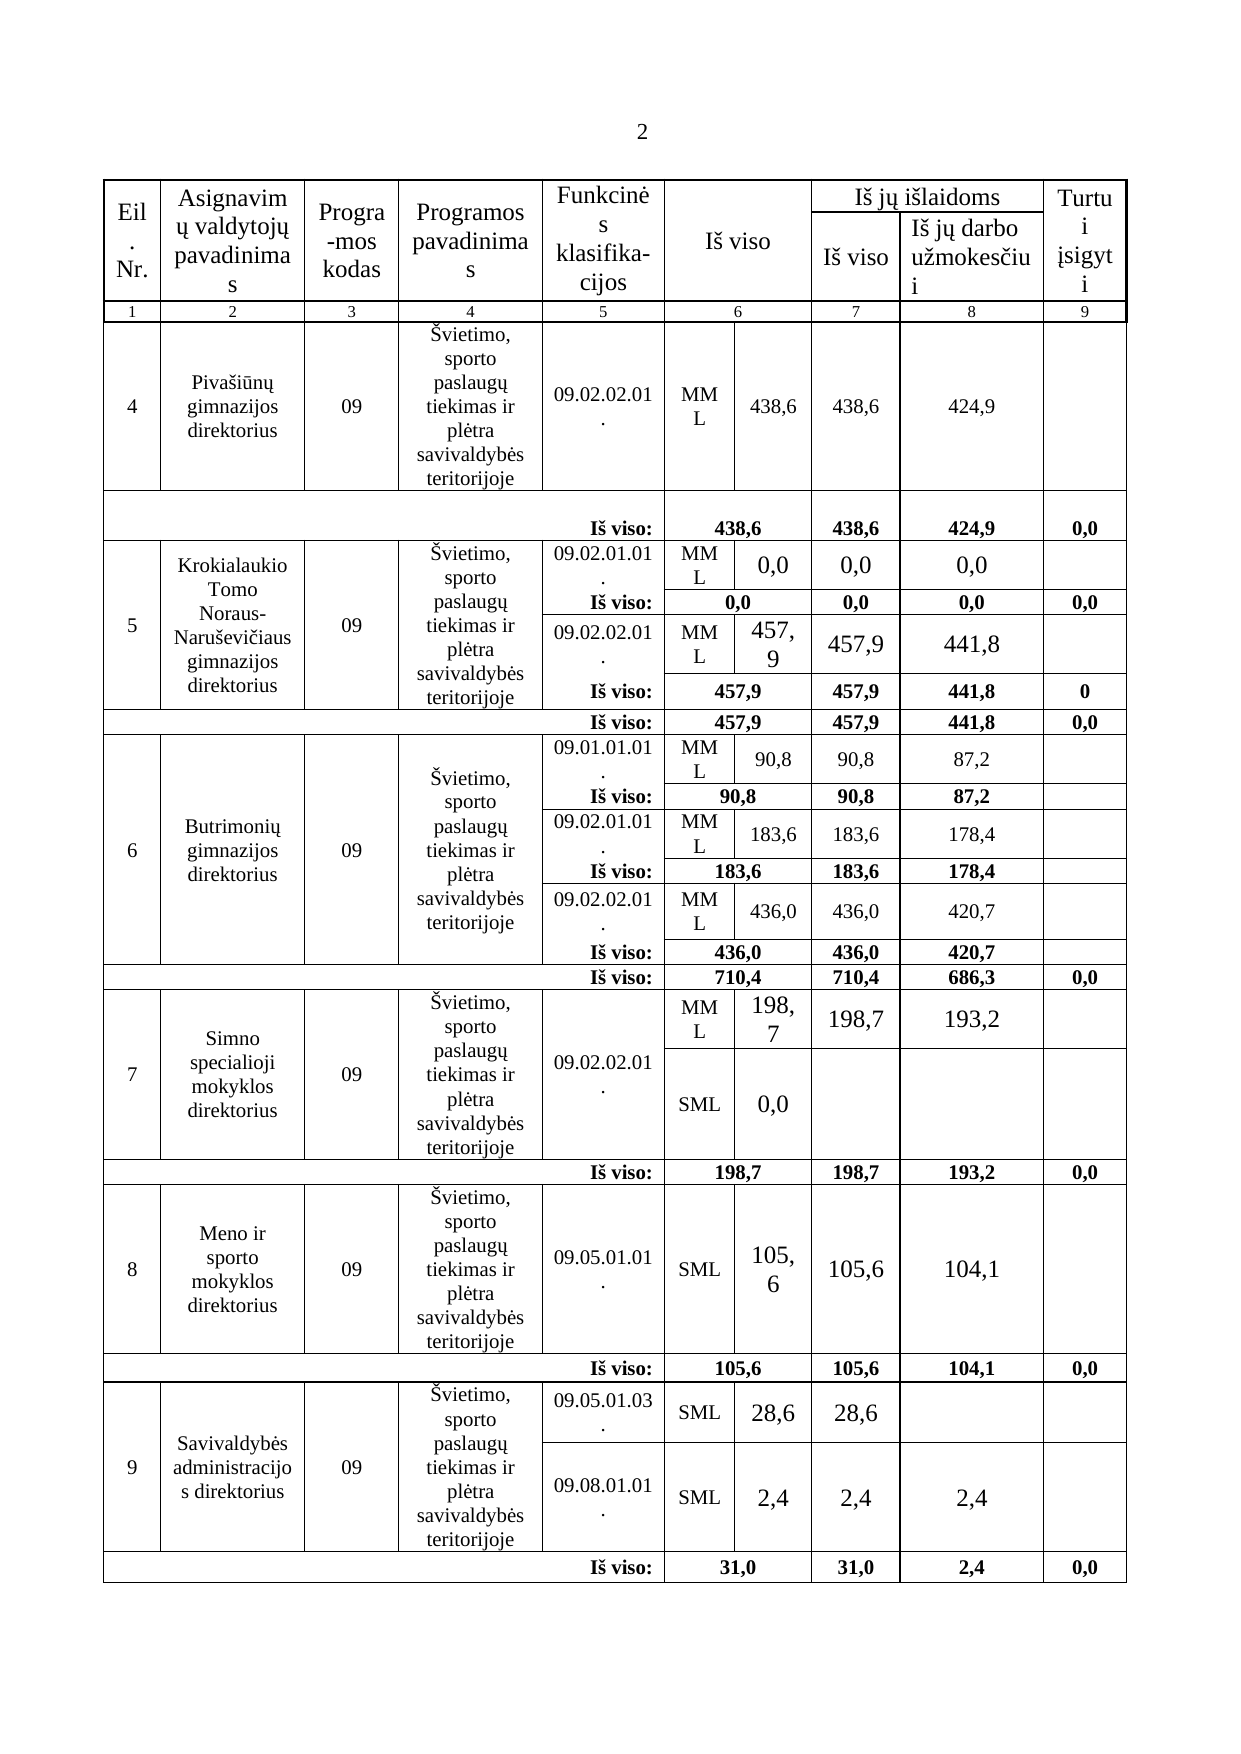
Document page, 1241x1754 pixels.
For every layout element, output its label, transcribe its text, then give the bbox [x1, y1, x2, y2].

table_cell 436,0 [812, 940, 899, 964]
table_cell 420,7 [901, 884, 1043, 939]
table_cell Iš viso: [543, 589, 664, 614]
table_cell 457,9 [735, 615, 811, 672]
table_cell 438,6 [735, 323, 811, 490]
table_cell 105,6 [665, 1354, 811, 1381]
table_header Eil. Nr. [105, 181, 160, 300]
table_header Turtui įsigyti [1044, 181, 1125, 300]
table_cell [1044, 884, 1126, 939]
table_cell 686,3 [901, 965, 1043, 989]
table_cell 436,0 [735, 884, 811, 939]
table_cell 105,6 [735, 1185, 811, 1353]
table_cell Iš viso: [543, 673, 664, 709]
table_cell Švietimo, sporto paslaugų tiekimas ir plėtra savivaldybės teritorijoje [399, 1185, 542, 1353]
table_cell 4 [104, 323, 160, 490]
table_cell 09.05.01.01. [543, 1185, 664, 1353]
table_cell 31,0 [812, 1552, 899, 1582]
table_cell 09 [305, 323, 398, 490]
table_cell 6 [104, 735, 160, 964]
table_cell [1044, 990, 1126, 1048]
table_cell [1044, 541, 1126, 589]
table_cell 2,4 [812, 1443, 899, 1551]
table_cell 5 [104, 541, 160, 709]
table_cell 09.01.01.01. [543, 735, 664, 783]
table_cell 436,0 [665, 940, 811, 964]
table_cell 31,0 [665, 1552, 811, 1582]
table_cell MML [665, 735, 734, 783]
table_cell 09.02.02.01. [543, 323, 664, 490]
table_cell 424,9 [901, 323, 1043, 490]
table_cell 09.02.02.01. [543, 615, 664, 672]
table_cell 09.02.02.01. [543, 990, 664, 1159]
table_cell 441,8 [901, 710, 1043, 734]
table_cell 9 [104, 1383, 160, 1551]
table_cell 28,6 [735, 1383, 811, 1442]
table_cell 0,0 [1044, 965, 1126, 989]
table_cell 178,4 [901, 810, 1043, 858]
table_cell 1 [105, 302, 160, 321]
table_cell 104,1 [901, 1354, 1043, 1381]
table_cell [1044, 1185, 1126, 1353]
table_cell 104,1 [901, 1185, 1043, 1353]
table_cell 178,4 [901, 859, 1043, 883]
table_cell 2,4 [901, 1443, 1043, 1551]
table_cell Švietimo, sporto paslaugų tiekimas ir plėtra savivaldybės teritorijoje [399, 323, 542, 490]
table_cell 9 [1044, 302, 1125, 321]
table_cell 90,8 [735, 735, 811, 783]
table_header Asignavimų valdytojų pavadinimas [161, 181, 304, 300]
table_cell 0,0 [812, 541, 899, 589]
table_cell 87,2 [901, 735, 1043, 783]
table_cell 105,6 [812, 1185, 899, 1353]
table_cell MML [665, 615, 734, 672]
table_cell Simno specialioji mokyklos direktorius [161, 990, 304, 1159]
table_header Iš viso [665, 181, 811, 300]
table_cell Iš viso: [104, 965, 664, 989]
table_cell 710,4 [812, 965, 899, 989]
table_header Funkcinės klasifika-cijos kodas [543, 181, 664, 300]
table_cell 28,6 [812, 1383, 899, 1442]
table_cell 09.08.01.01. [543, 1443, 664, 1551]
table_cell Švietimo, sporto paslaugų tiekimas ir plėtra savivaldybės teritorijoje [399, 990, 542, 1159]
table_cell 0,0 [1044, 1354, 1126, 1381]
table_cell SML [665, 1443, 734, 1551]
table_cell 193,2 [901, 990, 1043, 1048]
table_cell 0,0 [812, 590, 899, 614]
table_cell Iš jų darbo užmokesčiui [901, 213, 1043, 300]
table_cell 09 [305, 990, 398, 1159]
table_cell Iš viso: [104, 491, 664, 539]
table_cell Iš viso: [104, 710, 664, 734]
table_cell Švietimo, sporto paslaugų tiekimas ir plėtra savivaldybės teritorijoje [399, 541, 542, 709]
table_cell MML [665, 810, 734, 858]
table_cell [901, 1383, 1043, 1442]
table_cell 105,6 [812, 1354, 899, 1381]
table_cell [901, 1049, 1043, 1159]
table_cell MML [665, 541, 734, 589]
table_cell 0,0 [1044, 590, 1126, 614]
table_cell 0,0 [1044, 491, 1126, 539]
table_cell 441,8 [901, 674, 1043, 709]
table_cell 438,6 [812, 323, 899, 490]
table_header Progra-mos kodas [305, 181, 398, 300]
table_cell 09.02.01.01. [543, 810, 664, 858]
table_cell 90,8 [665, 784, 811, 808]
table_cell 90,8 [812, 784, 899, 808]
table_cell 09 [305, 1185, 398, 1353]
table_cell 0,0 [665, 590, 811, 614]
table_cell Iš viso: [543, 783, 664, 808]
table_cell Iš viso: [543, 939, 664, 964]
table_cell 4 [399, 302, 542, 321]
table_cell [1044, 1383, 1126, 1442]
table_cell 420,7 [901, 940, 1043, 964]
table_cell [1044, 735, 1126, 783]
table_cell Švietimo, sporto paslaugų tiekimas ir plėtra savivaldybės teritorijoje [399, 1383, 542, 1551]
table_cell SML [665, 1185, 734, 1353]
table_cell SML [665, 1049, 734, 1159]
table_cell 6 [665, 302, 811, 321]
table_cell 0,0 [901, 541, 1043, 589]
table_cell 7 [812, 302, 899, 321]
table_cell Krokialaukio Tomo Noraus-Naruševičiaus gimnazijos direktorius [161, 541, 304, 709]
table_cell 2 [161, 302, 304, 321]
table_cell [1044, 810, 1126, 858]
table_cell 2,4 [901, 1552, 1043, 1582]
table_cell 198,7 [735, 990, 811, 1048]
table_cell 457,9 [812, 615, 899, 672]
table_cell 0,0 [1044, 1160, 1126, 1184]
table_cell Meno ir sporto mokyklos direktorius [161, 1185, 304, 1353]
table_cell 710,4 [665, 965, 811, 989]
table_cell 457,9 [812, 674, 899, 709]
table_cell MML [665, 990, 734, 1048]
table_cell Butrimonių gimnazijos direktorius [161, 735, 304, 964]
table_cell [1044, 615, 1126, 672]
table_cell 198,7 [812, 990, 899, 1048]
table_cell 457,9 [665, 710, 811, 734]
table_cell Iš viso: [104, 1552, 664, 1582]
table_cell 87,2 [901, 784, 1043, 808]
table_cell 0,0 [735, 541, 811, 589]
table_cell 0,0 [1044, 710, 1126, 734]
table_cell 441,8 [901, 615, 1043, 672]
table_cell 0 [1044, 674, 1126, 709]
table_cell Švietimo, sporto paslaugų tiekimas ir plėtra savivaldybės teritorijoje [399, 735, 542, 964]
table_cell 7 [104, 990, 160, 1159]
table_cell 0,0 [901, 590, 1043, 614]
table_cell [812, 1049, 899, 1159]
table_cell 8 [104, 1185, 160, 1353]
table_cell 193,2 [901, 1160, 1043, 1184]
table_cell 0,0 [735, 1049, 811, 1159]
table_cell 424,9 [901, 491, 1043, 539]
table_cell 198,7 [665, 1160, 811, 1184]
table_cell 438,6 [665, 491, 811, 539]
table_cell [1044, 784, 1126, 808]
table_cell 183,6 [812, 859, 899, 883]
table_cell Savivaldybės administracijos direktorius [161, 1383, 304, 1551]
table_cell Iš viso: [543, 858, 664, 883]
table_cell MML [665, 323, 734, 490]
table_cell 183,6 [735, 810, 811, 858]
table_cell 3 [305, 302, 398, 321]
table_cell 438,6 [812, 491, 899, 539]
table_cell Pivašiūnų gimnazijos direktorius [161, 323, 304, 490]
table_cell Iš viso [812, 213, 899, 300]
table_header Iš jų išlaidoms [812, 181, 1043, 211]
table_cell 09 [305, 1383, 398, 1551]
table_cell 09.02.02.01. [543, 884, 664, 939]
table_cell [1044, 1443, 1126, 1551]
table_cell 09.02.01.01. [543, 541, 664, 589]
table_header Programos pavadinimas [399, 181, 542, 300]
table_cell 5 [543, 302, 664, 321]
table_cell 457,9 [812, 710, 899, 734]
table_cell 8 [901, 302, 1043, 321]
table_cell 457,9 [665, 674, 811, 709]
table_cell [1044, 323, 1126, 490]
table_cell 09 [305, 735, 398, 964]
table_cell 183,6 [812, 810, 899, 858]
table_cell Iš viso: [104, 1354, 664, 1381]
table_cell Iš viso: [104, 1160, 664, 1184]
table_cell 436,0 [812, 884, 899, 939]
table_cell [1044, 859, 1126, 883]
table_cell 183,6 [665, 859, 811, 883]
table_cell 2,4 [735, 1443, 811, 1551]
table_cell 198,7 [812, 1160, 899, 1184]
table_cell 0,0 [1044, 1552, 1126, 1582]
table_cell 09.05.01.03. [543, 1383, 664, 1442]
table_cell MML [665, 884, 734, 939]
table_cell SML [665, 1383, 734, 1442]
table_cell 09 [305, 541, 398, 709]
table_cell [1044, 940, 1126, 964]
table_cell 90,8 [812, 735, 899, 783]
table_cell [1044, 1049, 1126, 1159]
